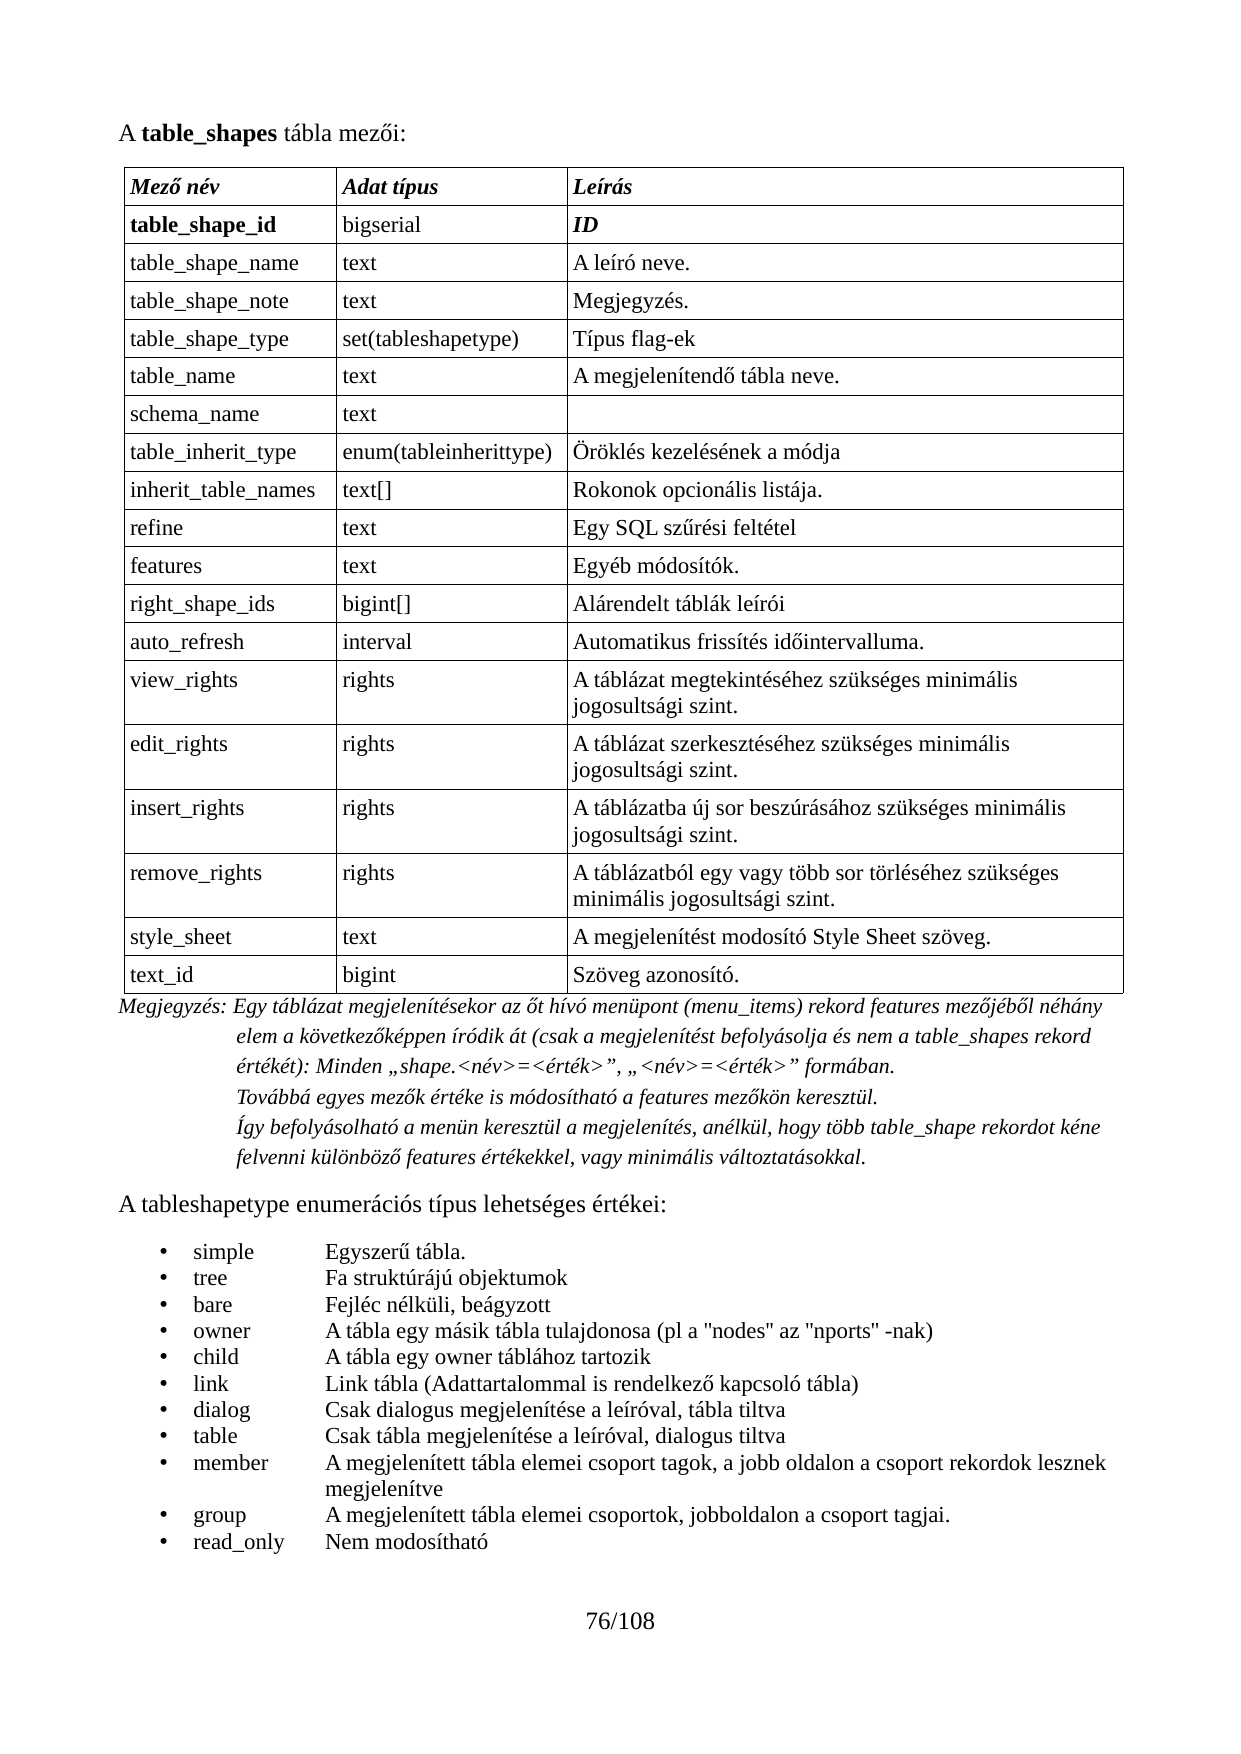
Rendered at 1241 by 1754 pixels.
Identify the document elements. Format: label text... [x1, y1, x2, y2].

table_cell text_id [125, 956, 336, 993]
table_cell view_rights [125, 661, 336, 724]
table_cell refine [125, 510, 336, 546]
list owner A tábla egy másik tábla tulajdonosa (pl a ''nodes'' az ''nports'' -nak) [159, 1317, 1122, 1343]
table_cell interval [337, 623, 567, 660]
table_cell text [337, 547, 567, 584]
table_cell insert_rights [125, 790, 336, 853]
table_cell A táblázat megtekintéséhez szükséges minimális jogosultsági szint. [568, 661, 1123, 724]
table_cell edit_rights [125, 725, 336, 789]
list tree Fa struktúrájú objektumok [159, 1264, 1122, 1291]
table_cell Egy SQL szűrési feltétel [568, 510, 1123, 546]
table_header Leírás [568, 168, 1123, 205]
table_cell bigint [337, 956, 567, 993]
table_cell A megjelenítést modosító Style Sheet szöveg. [568, 918, 1123, 955]
table_cell bigserial [337, 206, 567, 243]
table_cell rights [337, 854, 567, 917]
text A table_shapes tábla mezői: [118, 118, 1122, 147]
table_cell auto_refresh [125, 623, 336, 660]
table_cell text[] [337, 472, 567, 508]
table_cell rights [337, 661, 567, 724]
table_cell Típus flag-ek [568, 320, 1123, 357]
table_cell Alárendelt táblák leírói [568, 585, 1123, 622]
table_cell bigint[] [337, 585, 567, 622]
table_cell table_shape_id [125, 206, 336, 243]
table_cell table_shape_type [125, 320, 336, 357]
list member A megjelenített tábla elemei csoport tagok, a jobb oldalon a csoport rekordok lesznek megjelenítve [159, 1449, 1122, 1502]
table_cell table_shape_name [125, 244, 336, 281]
table_cell Szöveg azonosító. [568, 956, 1123, 993]
list dialog Csak dialogus megjelenítése a leíróval, tábla tiltva [159, 1396, 1122, 1422]
table_cell table_inherit_type [125, 434, 336, 471]
table_cell A leíró neve. [568, 244, 1123, 281]
table_cell text [337, 282, 567, 319]
table_cell text [337, 244, 567, 281]
table_cell [568, 396, 1123, 433]
table_cell A megjelenítendő tábla neve. [568, 358, 1123, 395]
list bare Fejléc nélküli, beágyzott [159, 1291, 1122, 1317]
list link Link tábla (Adattartalommal is rendelkező kapcsoló tábla) [159, 1370, 1122, 1396]
table_header Mező név [125, 168, 336, 205]
table_cell rights [337, 790, 567, 853]
table_cell schema_name [125, 396, 336, 433]
table_cell Megjegyzés. [568, 282, 1123, 319]
table_cell table_name [125, 358, 336, 395]
table_cell style_sheet [125, 918, 336, 955]
table_cell A táblázatba új sor beszúrásához szükséges minimális jogosultsági szint. [568, 790, 1123, 853]
table_cell enum(tableinherittype) [337, 434, 567, 471]
table_cell remove_rights [125, 854, 336, 917]
table_cell text [337, 358, 567, 395]
table_header Adat típus [337, 168, 567, 205]
table_cell Öröklés kezelésének a módja [568, 434, 1123, 471]
list group A megjelenített tábla elemei csoportok, jobboldalon a csoport tagjai. [159, 1502, 1122, 1528]
table_cell rights [337, 725, 567, 789]
table_cell text [337, 396, 567, 433]
list simple Egyszerű tábla. [159, 1238, 1122, 1264]
table_cell features [125, 547, 336, 584]
table_cell text [337, 918, 567, 955]
list table Csak tábla megjelenítése a leíróval, dialogus tiltva [159, 1422, 1122, 1449]
table_cell Egyéb módosítók. [568, 547, 1123, 584]
text Megjegyzés: Egy táblázat megjelenítésekor az őt hívó menüpont (menu_items) rekord features mezőjéből néhány elem a következőképpen íródik át (csak a megjelenítést befolyásolja és nem a table_shapes rekord értékét): Minden „shape.<név>=<érték>”, „<név>=<érték>” formában. Továbbá egyes mezők értéke is módosítható a features mezőkön keresztül. Így befolyásolható a menün keresztül a megjelenítés, anélkül, hogy több table_shape rekordot kéne felvenni különböző features értékekkel, vagy minimális változtatásokkal. [118, 993, 1122, 1169]
table_cell ID [568, 206, 1123, 243]
table_cell A táblázatból egy vagy több sor törléséhez szükséges minimális jogosultsági szint. [568, 854, 1123, 917]
text A tableshapetype enumerációs típus lehetséges értékei: [118, 1189, 1122, 1218]
table_cell A táblázat szerkesztéséhez szükséges minimális jogosultsági szint. [568, 725, 1123, 789]
list read_only Nem modosítható [159, 1528, 1122, 1554]
table_cell table_shape_note [125, 282, 336, 319]
table_cell set(tableshapetype) [337, 320, 567, 357]
table_cell Rokonok opcionális listája. [568, 472, 1123, 508]
table_cell Automatikus frissítés időintervalluma. [568, 623, 1123, 660]
table_cell right_shape_ids [125, 585, 336, 622]
table_cell text [337, 510, 567, 546]
list child A tábla egy owner táblához tartozik [159, 1343, 1122, 1370]
table_cell inherit_table_names [125, 472, 336, 508]
